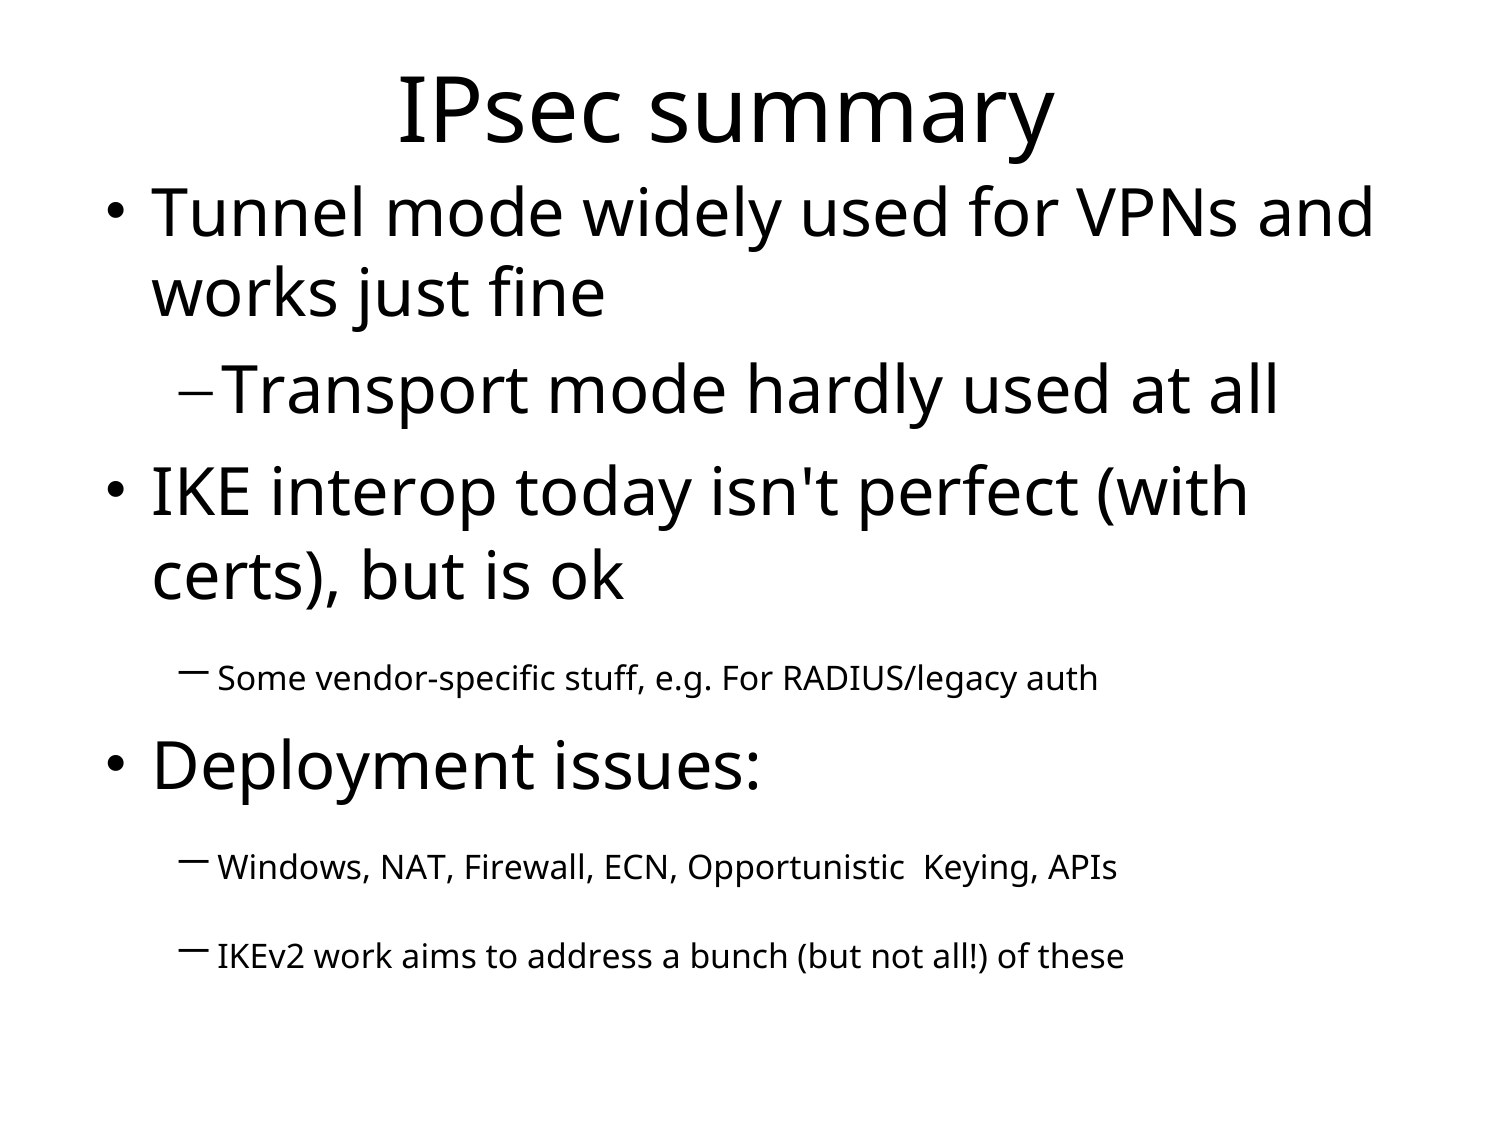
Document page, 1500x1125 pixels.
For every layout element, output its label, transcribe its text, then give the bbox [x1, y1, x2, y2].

text_box IPsec summary [89, 11, 1365, 200]
text_box Tunnel mode widely used for VPNs and works just fine Transport mode hardly used at all IKE interop today isn't perfect (with certs), but is ok Some vendor-specific stuff, e.g. For RADIUS/legacy auth Deployment issues: Windows, NAT, Firewall, ECN, Opportunistic Keying, APIs IKEv2 work aims to address a bunch (but not all!) of these [104, 168, 1380, 1106]
